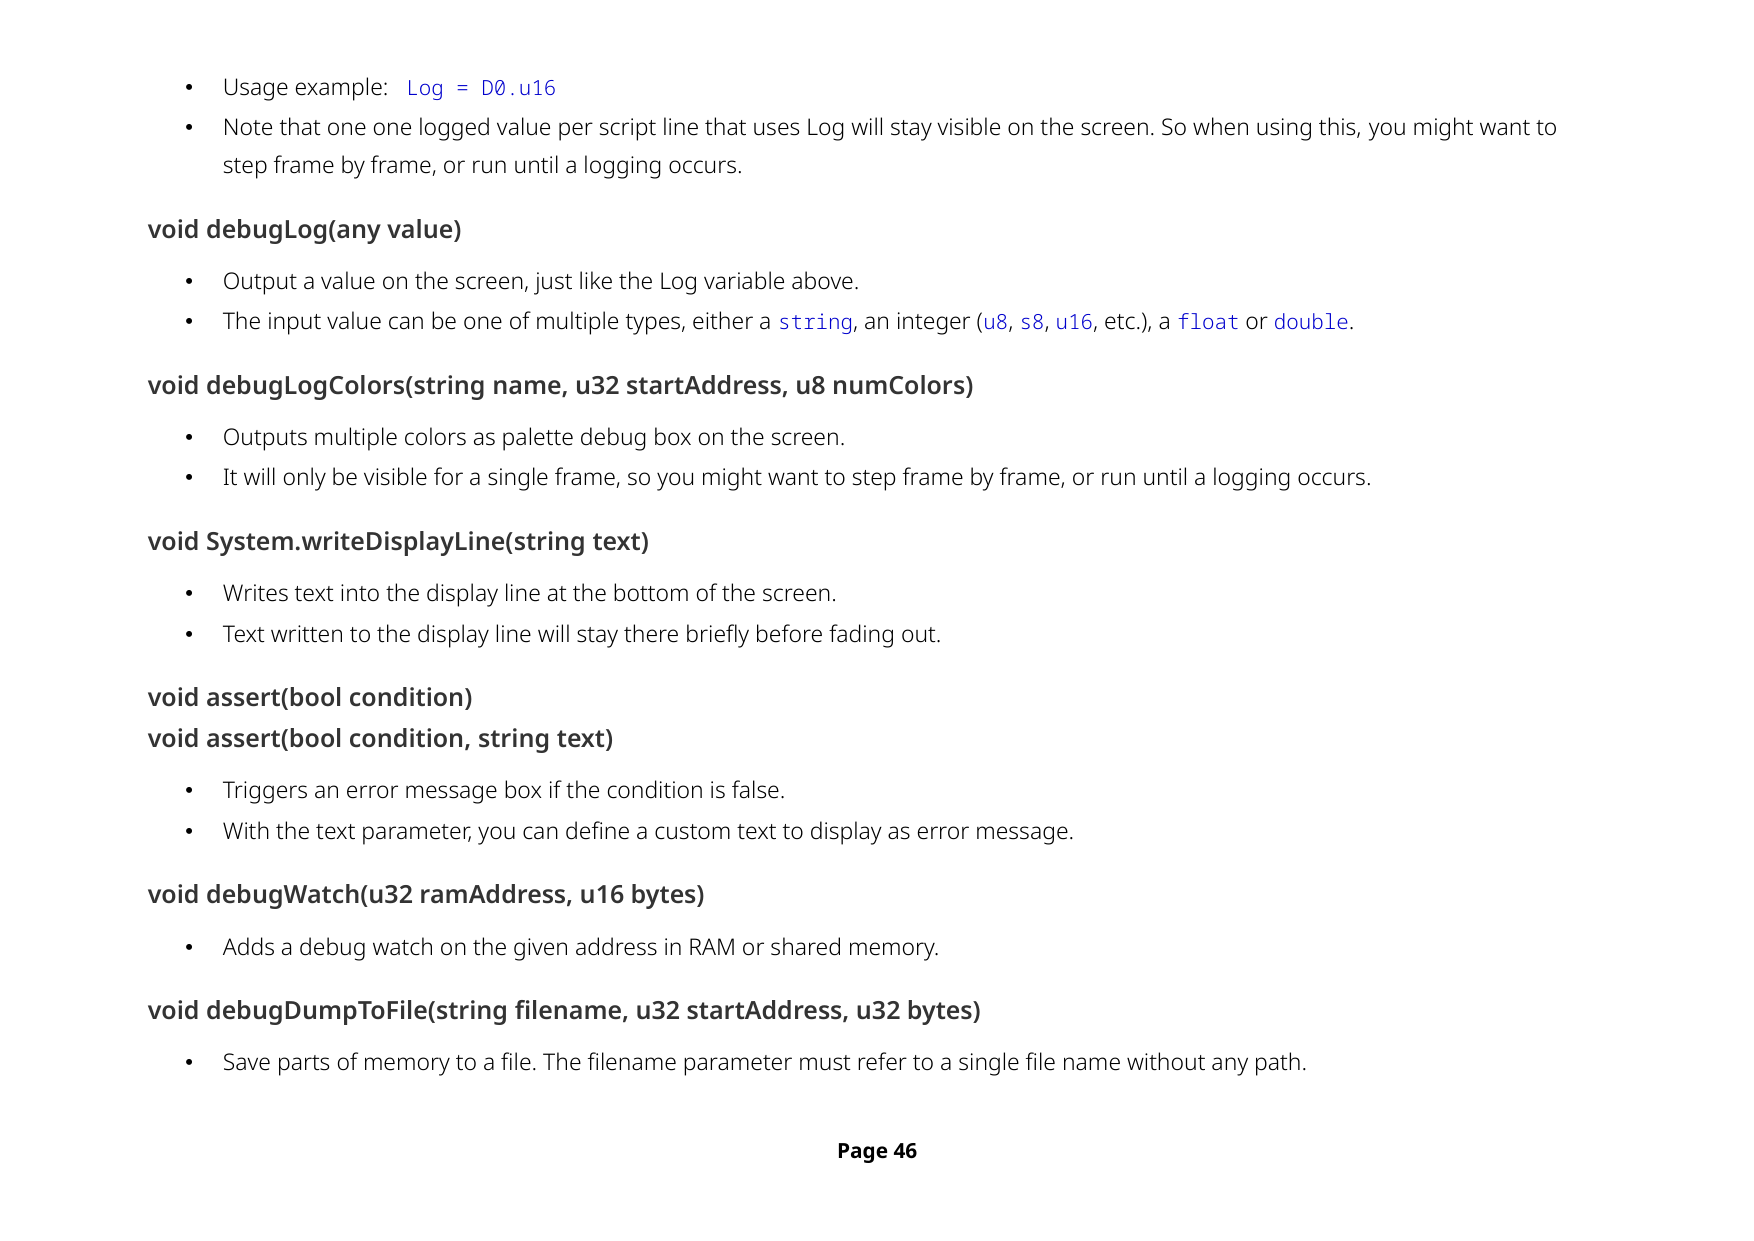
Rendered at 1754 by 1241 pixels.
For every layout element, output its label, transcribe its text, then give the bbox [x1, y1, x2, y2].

list With the text parameter, you can define a custom text to display as error message. [185, 814, 1606, 846]
list It will only be visible for a single frame, so you might want to step frame by frame, or run until a logging occurs. [185, 461, 1606, 492]
subtitle void System.writeDisplayLine(string text) [148, 524, 1606, 558]
subtitle void debugLogColors(string name, u32 startAddress, u8 numColors) [148, 367, 1606, 402]
list Outputs multiple colors as palette debug box on the screen. [185, 421, 1606, 452]
subtitle void debugWatch(u32 ramAddress, u16 bytes) [148, 877, 1606, 911]
list Save parts of memory to a file. The filename parameter must refer to a single file name without any path. [185, 1046, 1606, 1077]
list Writes text into the display line at the bottom of the screen. [185, 577, 1606, 608]
list Text written to the display line will stay there briefly before fading out. [185, 617, 1606, 649]
subtitle void debugDumpToFile(string filename, u32 startAddress, u32 bytes) [148, 993, 1606, 1027]
subtitle void assert(bool condition) void assert(bool condition, string text) [148, 680, 1606, 755]
subtitle void debugLog(any value) [148, 211, 1606, 245]
list The input value can be one of multiple types, either a string, an integer (u8, s8, u16, etc.), a float or double. [185, 305, 1606, 336]
list Usage example: Log = D0.u16 [185, 71, 1606, 102]
list Output a value on the screen, just like the Log variable above. [185, 264, 1606, 296]
list Triggers an error message box if the condition is false. [185, 774, 1606, 805]
list Adds a debug watch on the given address in RAM or shared memory. [185, 930, 1606, 962]
list Note that one one logged value per script line that uses Log will stay visible on the screen. So when using this, you might want to step frame by frame, or run until a logging occurs. [185, 111, 1606, 180]
